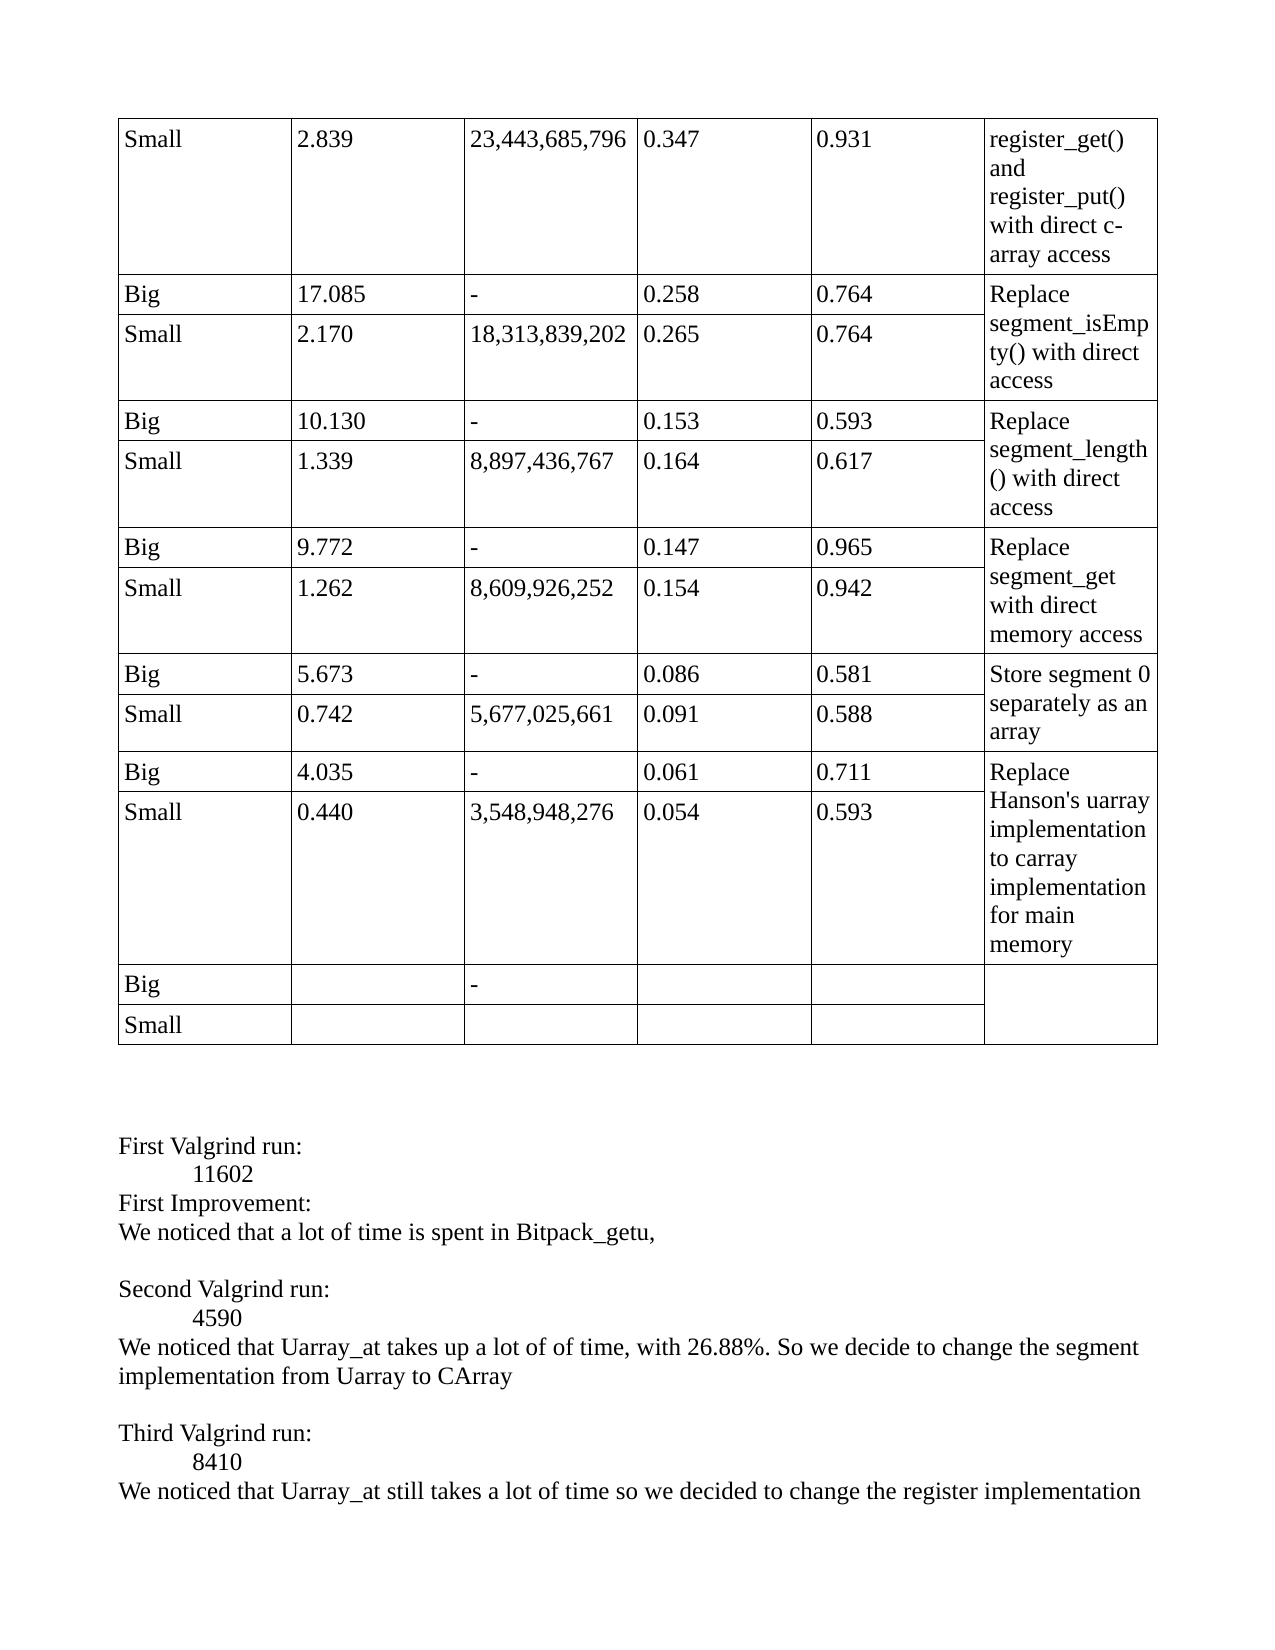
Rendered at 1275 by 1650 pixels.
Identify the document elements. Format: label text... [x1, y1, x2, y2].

table_cell 0.054 [638, 792, 811, 964]
text 11602 [118, 1159, 1157, 1188]
table_cell Replace Hanson's uarray implementation to carray implementation for main memory [985, 752, 1157, 964]
table_cell 0.091 [638, 695, 811, 751]
table_cell 5.673 [292, 654, 464, 693]
table_cell [638, 965, 811, 1004]
table_cell [292, 965, 464, 1004]
table_cell Replace segment_get with direct memory access [985, 528, 1157, 653]
table_cell Small [119, 695, 291, 751]
table_cell 0.347 [638, 119, 811, 273]
table_cell - [465, 528, 637, 567]
table_cell Big [119, 752, 291, 791]
text 4590 [118, 1303, 1157, 1332]
table_cell Small [119, 315, 291, 400]
table_cell 0.617 [812, 441, 984, 527]
table_cell - [465, 401, 637, 440]
table_cell 0.153 [638, 401, 811, 440]
table_cell 0.942 [812, 568, 984, 653]
table_cell 0.265 [638, 315, 811, 400]
table_cell Small [119, 568, 291, 653]
table_cell Small [119, 119, 291, 273]
table_cell 23,443,685,796 [465, 119, 637, 273]
table_cell 1.262 [292, 568, 464, 653]
table_cell 0.086 [638, 654, 811, 693]
table_cell Small [119, 792, 291, 964]
table_cell Small [119, 1005, 291, 1044]
table_cell [638, 1005, 811, 1044]
table_cell Replace segment_isEmpty() with direct access [985, 275, 1157, 400]
text We noticed that Uarray_at still takes a lot of time so we decided to change the register implementation [118, 1476, 1157, 1504]
table_cell Big [119, 654, 291, 693]
table_cell - [465, 965, 637, 1004]
text We noticed that a lot of time is spent in Bitpack_getu, [118, 1217, 1157, 1246]
table_cell Big [119, 401, 291, 440]
table_cell 5,677,025,661 [465, 695, 637, 751]
text Third Valgrind run: [118, 1418, 1157, 1447]
text Second Valgrind run: [118, 1274, 1157, 1303]
table_cell [292, 1005, 464, 1044]
table_cell 0.258 [638, 275, 811, 314]
table_cell 10.130 [292, 401, 464, 440]
table_cell 0.764 [812, 275, 984, 314]
table_cell 0.593 [812, 401, 984, 440]
table_cell 8,897,436,767 [465, 441, 637, 527]
table_cell - [465, 752, 637, 791]
table_cell Store segment 0 separately as an array [985, 654, 1157, 751]
table_cell 0.588 [812, 695, 984, 751]
table_cell Big [119, 275, 291, 314]
table_cell Replace segment_length() with direct access [985, 401, 1157, 527]
table_cell Big [119, 965, 291, 1004]
table_cell 17.085 [292, 275, 464, 314]
table_cell - [465, 654, 637, 693]
table_cell [465, 1005, 637, 1044]
table_cell 18,313,839,202 [465, 315, 637, 400]
table_cell [812, 1005, 984, 1044]
table_cell 0.154 [638, 568, 811, 653]
table_cell 0.164 [638, 441, 811, 527]
table_cell 3,548,948,276 [465, 792, 637, 964]
table_cell 0.593 [812, 792, 984, 964]
table_cell - [465, 275, 637, 314]
table_cell Big [119, 528, 291, 567]
table_cell 1.339 [292, 441, 464, 527]
table_cell 2.839 [292, 119, 464, 273]
table_cell 0.742 [292, 695, 464, 751]
table_cell 0.147 [638, 528, 811, 567]
text 8410 [118, 1447, 1157, 1476]
table_cell 9.772 [292, 528, 464, 567]
table_cell [812, 965, 984, 1004]
text First Improvement: [118, 1188, 1157, 1217]
table_cell 4.035 [292, 752, 464, 791]
table_cell register_get() and register_put() with direct c-array access [985, 119, 1157, 273]
table_cell 0.711 [812, 752, 984, 791]
table_cell 2.170 [292, 315, 464, 400]
table_cell 0.764 [812, 315, 984, 400]
table_cell 0.581 [812, 654, 984, 693]
table_cell 0.061 [638, 752, 811, 791]
table_cell 0.440 [292, 792, 464, 964]
table_cell [985, 965, 1157, 1044]
table_cell 8,609,926,252 [465, 568, 637, 653]
table_cell 0.965 [812, 528, 984, 567]
table_cell Small [119, 441, 291, 527]
text First Valgrind run: [118, 1131, 1157, 1159]
text We noticed that Uarray_at takes up a lot of of time, with 26.88%. So we decide to change the segment implementation from Uarray to CArray [118, 1332, 1157, 1389]
table_cell 0.931 [812, 119, 984, 273]
